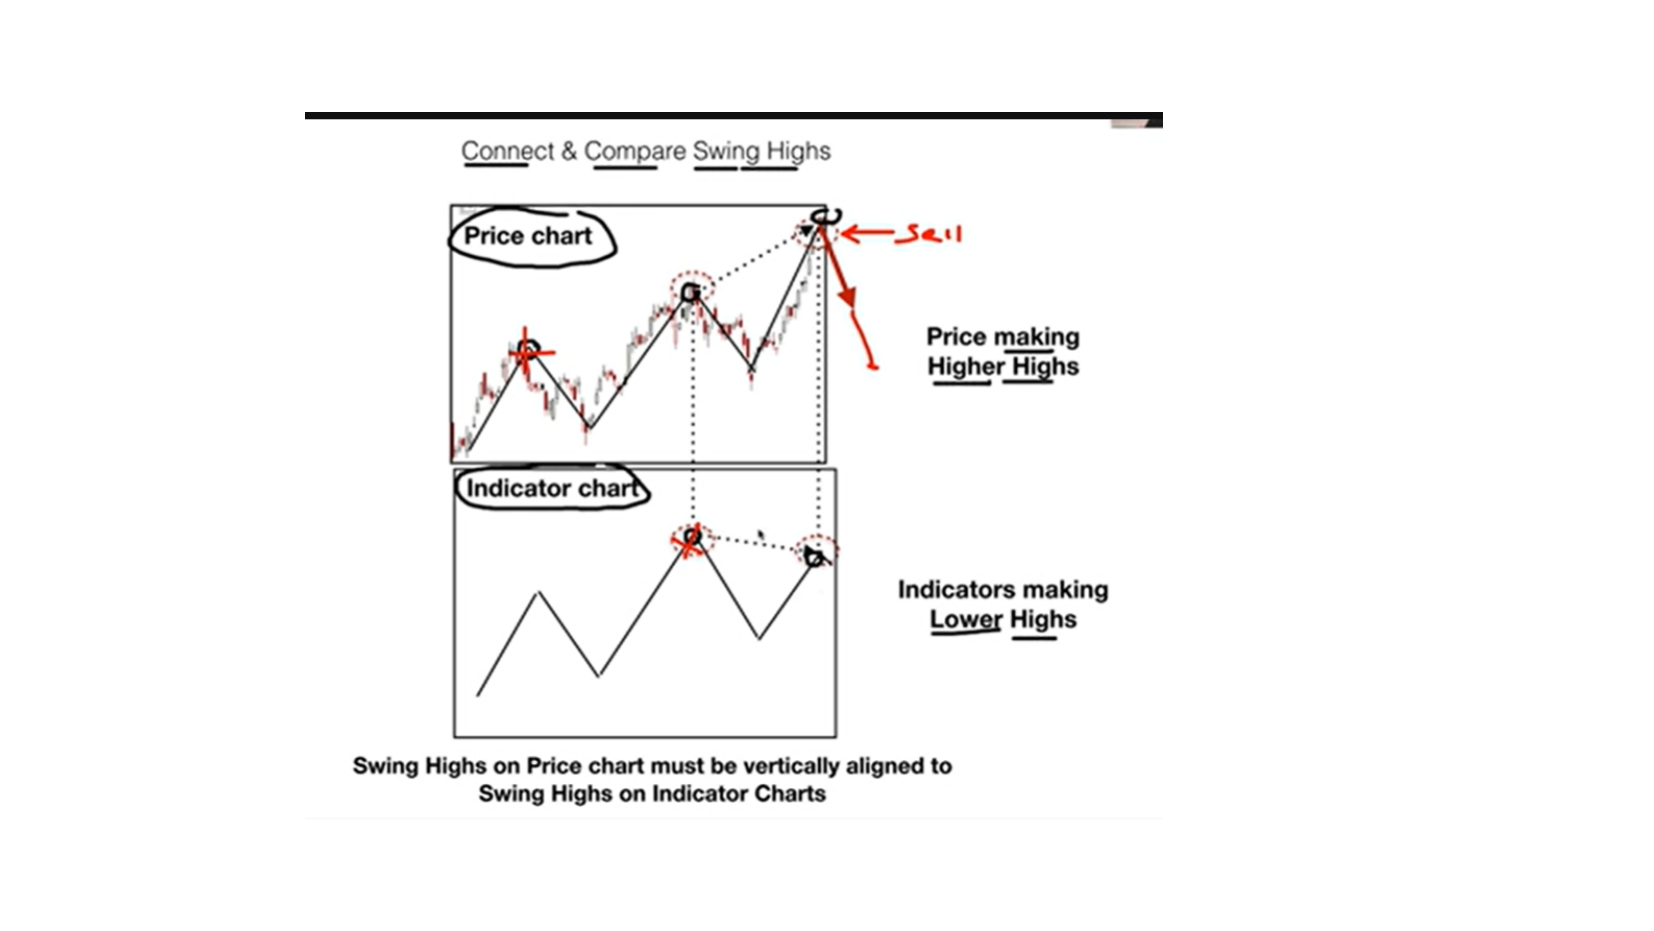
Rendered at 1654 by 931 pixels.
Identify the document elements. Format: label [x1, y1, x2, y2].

picture [305, 112, 1163, 830]
